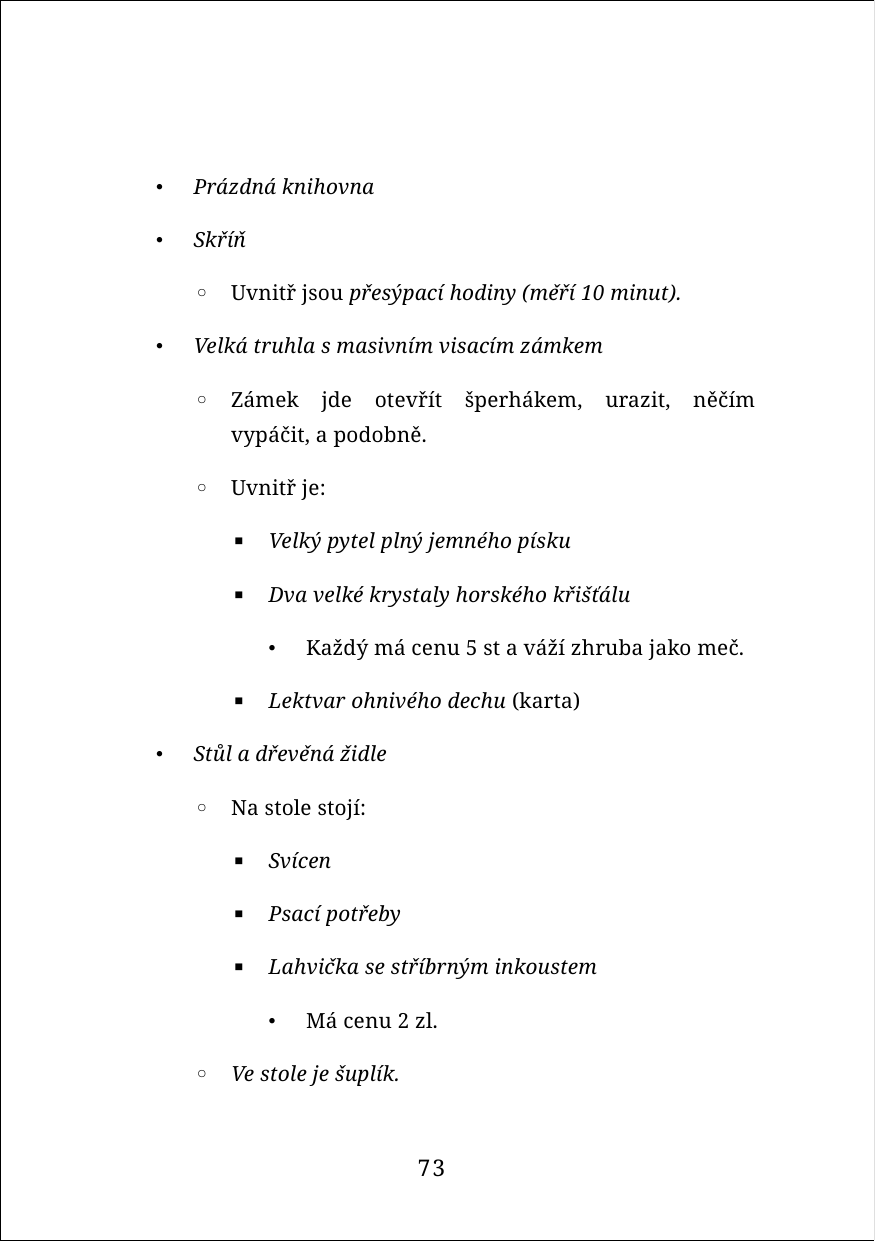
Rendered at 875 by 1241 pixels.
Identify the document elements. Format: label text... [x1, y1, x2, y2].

list Svícen [231, 846, 756, 874]
list Psací potřeby [231, 899, 756, 928]
list Lektvar ohnivého dechu (karta) [231, 686, 756, 715]
list Každý má cenu 5 st a váží zhruba jako meč. [268, 633, 756, 662]
list Velký pytel plný jemného písku [231, 527, 756, 555]
list Zámek jde otevřít šperhákem, urazit, něčím vypáčit, a podobně. [193, 385, 756, 449]
list Lahvička se stříbrným inkoustem [231, 952, 756, 981]
list Uvnitř jsou přesýpací hodiny (měří 10 minut). [193, 278, 756, 307]
list Stůl a dřevěná židle [156, 739, 756, 768]
list Prázdná knihovna [156, 172, 756, 200]
list Uvnitř je: [193, 473, 756, 502]
list Velká truhla s masivním visacím zámkem [156, 331, 756, 360]
list Na stole stojí: [193, 793, 756, 821]
list Ve stole je šuplík. [193, 1059, 756, 1087]
list Má cenu 2 zl. [268, 1006, 756, 1034]
list Skříň [156, 225, 756, 253]
list Dva velké krystaly horského křišťálu [231, 580, 756, 608]
